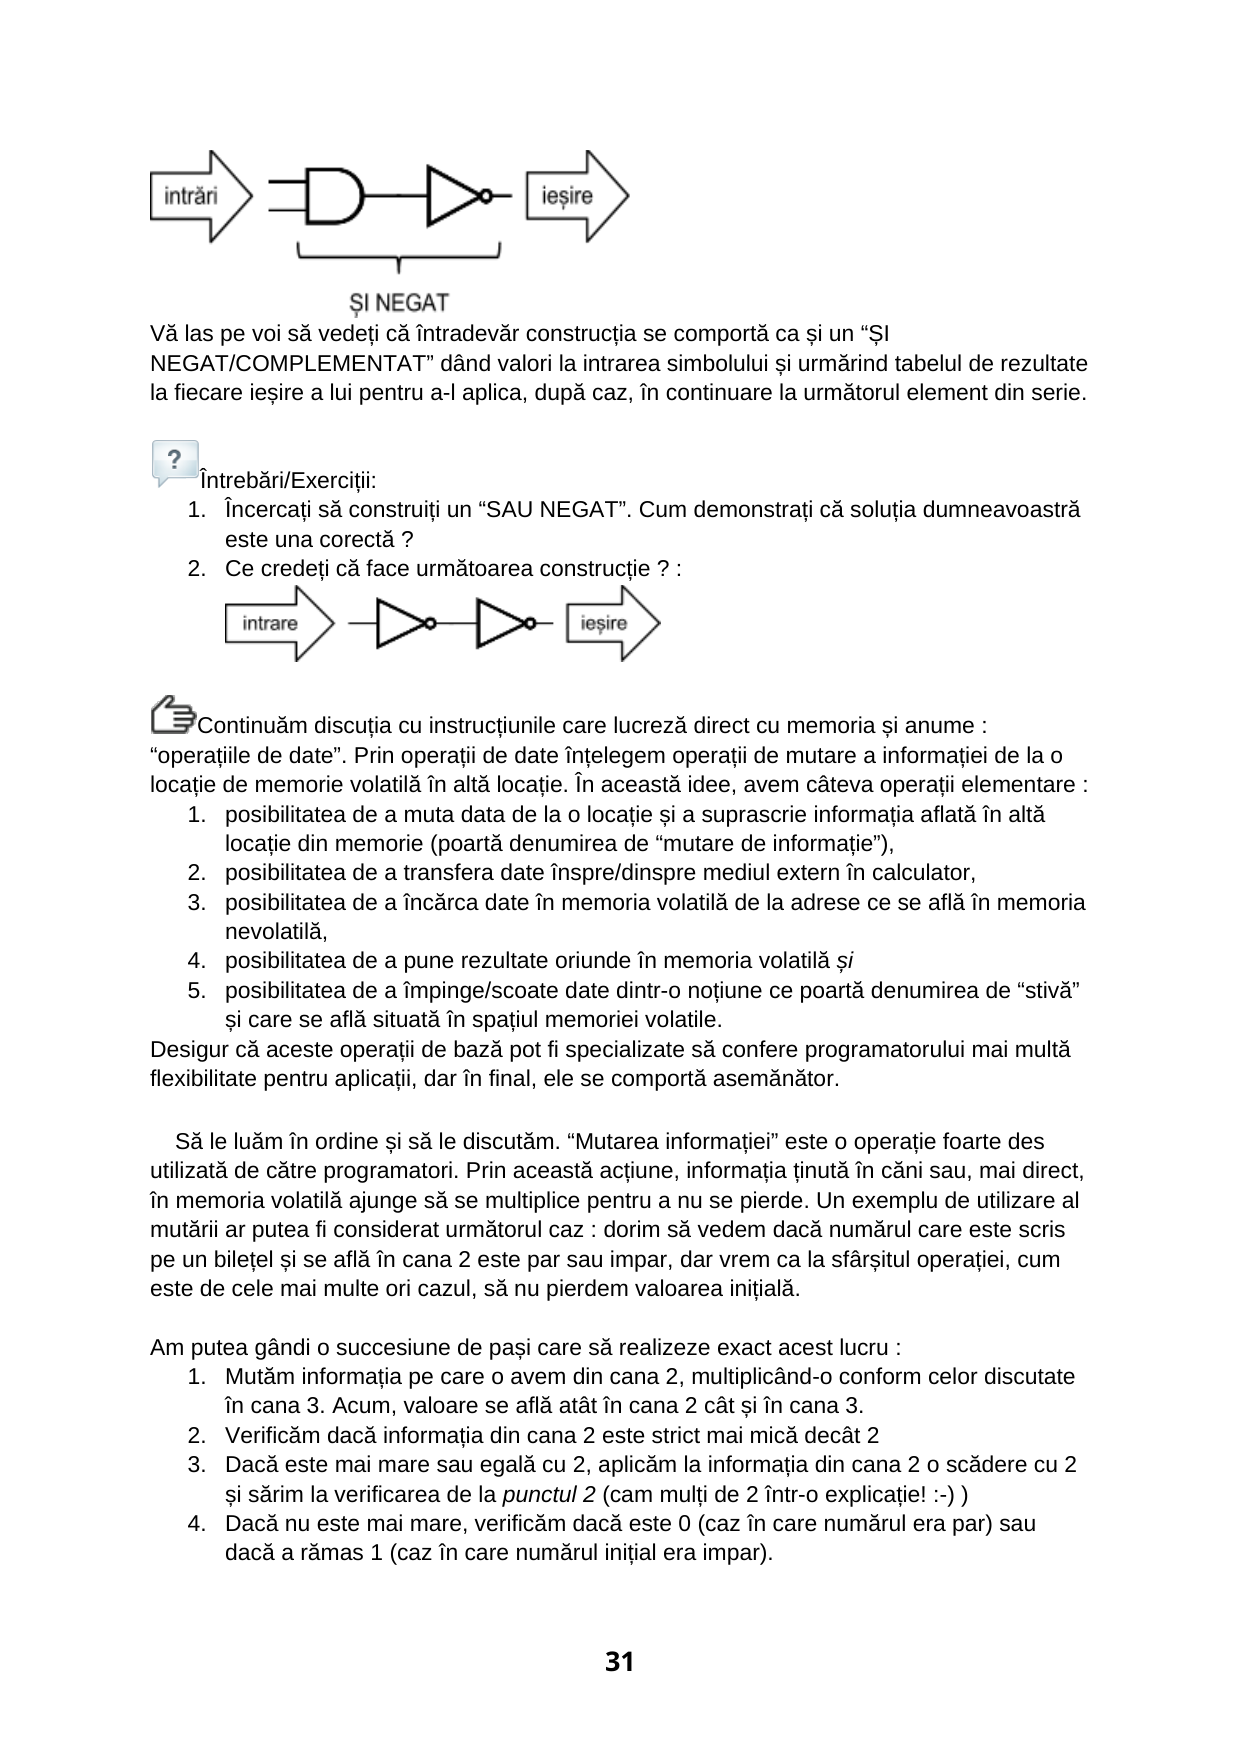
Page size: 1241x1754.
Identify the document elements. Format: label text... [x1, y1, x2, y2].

text Vă las pe voi să vedeți că întradevăr construcția se comportă ca și un “ȘI NEGAT/COMPLEMENTAT” dând valori la intrarea simbolului și urmărind tabelul de rezultate la fiecare ieșire a lui pentru a-l aplica, după caz, în continuare la următorul element din serie. [150, 321, 1091, 405]
list posibilitatea de a pune rezultate oriunde în memoria volatilă și [187, 948, 1091, 974]
text Desigur că aceste operații de bază pot fi specializate să confere programatorului mai multă flexibilitate pentru aplicații, dar în final, ele se comportă asemănător. [150, 1036, 1091, 1091]
list posibilitatea de a muta data de la o locație și a suprascrie informația aflată în altă locație din memorie (poartă denumirea de “mutare de informație”), [187, 801, 1091, 856]
list Ce credeți că face următoarea construcție ? : [187, 556, 1091, 585]
list Mutăm informația pe care o avem din cana 2, multiplicând-o conform celor discutate în cana 3. Acum, valoare se află atât în cana 2 cât și în cana 3. [187, 1364, 1091, 1419]
text Să le luăm în ordine și să le discutăm. “Mutarea informației” este o operație foarte des utilizată de către programatori. Prin această acțiune, informația ținută în căni sau, mai direct, în memoria volatilă ajunge să se multiplice pentru a nu se pierde. Un exemplu de utilizare al mutării ar putea fi considerat următorul caz : dorim să vedem dacă numărul care este scris pe un bilețel și se află în cana 2 este par sau impar, dar vrem ca la sfârșitul operației, cum este de cele mai multe ori cazul, să nu pierdem valoarea inițială. [150, 1124, 1091, 1301]
picture [150, 695, 197, 734]
list posibilitatea de a împinge/scoate date dintr-o noțiune ce poartă denumirea de “stivă” și care se află situată în spațiul memoriei volatile. [187, 978, 1091, 1033]
picture [150, 150, 630, 318]
text Continuăm discuția cu instrucțiunile care lucreză direct cu memoria și anume : “operațiile de date”. Prin operații de date înțelegem operații de mutare a informației de la o locație de memorie volatilă în altă locație. În această idee, avem câteva operații elementare : [150, 695, 1091, 798]
list Dacă nu este mai mare, verificăm dacă este 0 (caz în care numărul era par) sau dacă a rămas 1 (caz în care numărul inițial era impar). [187, 1511, 1091, 1566]
list posibilitatea de a încărca date în memoria volatilă de la adrese ce se află în memoria nevolatilă, [187, 889, 1091, 944]
picture [150, 438, 200, 489]
list Încercați să construiți un “SAU NEGAT”. Cum demonstrați că soluția dumneavoastră este una corectă ? [187, 497, 1091, 552]
list Dacă este mai mare sau egală cu 2, aplicăm la informația din cana 2 o scădere cu 2 și sărim la verificarea de la punctul 2 (cam mulți de 2 într-o explicație! :-) ) [187, 1452, 1091, 1507]
list Verificăm dacă informația din cana 2 este strict mai mică decât 2 [187, 1422, 1091, 1448]
text Întrebări/Exerciții: [150, 438, 1091, 493]
text Am putea gândi o succesiune de pași care să realizeze exact acest lucru : [150, 1334, 1091, 1360]
list posibilitatea de a transfera date înspre/dinspre mediul extern în calculator, [187, 860, 1091, 886]
picture [225, 585, 661, 662]
